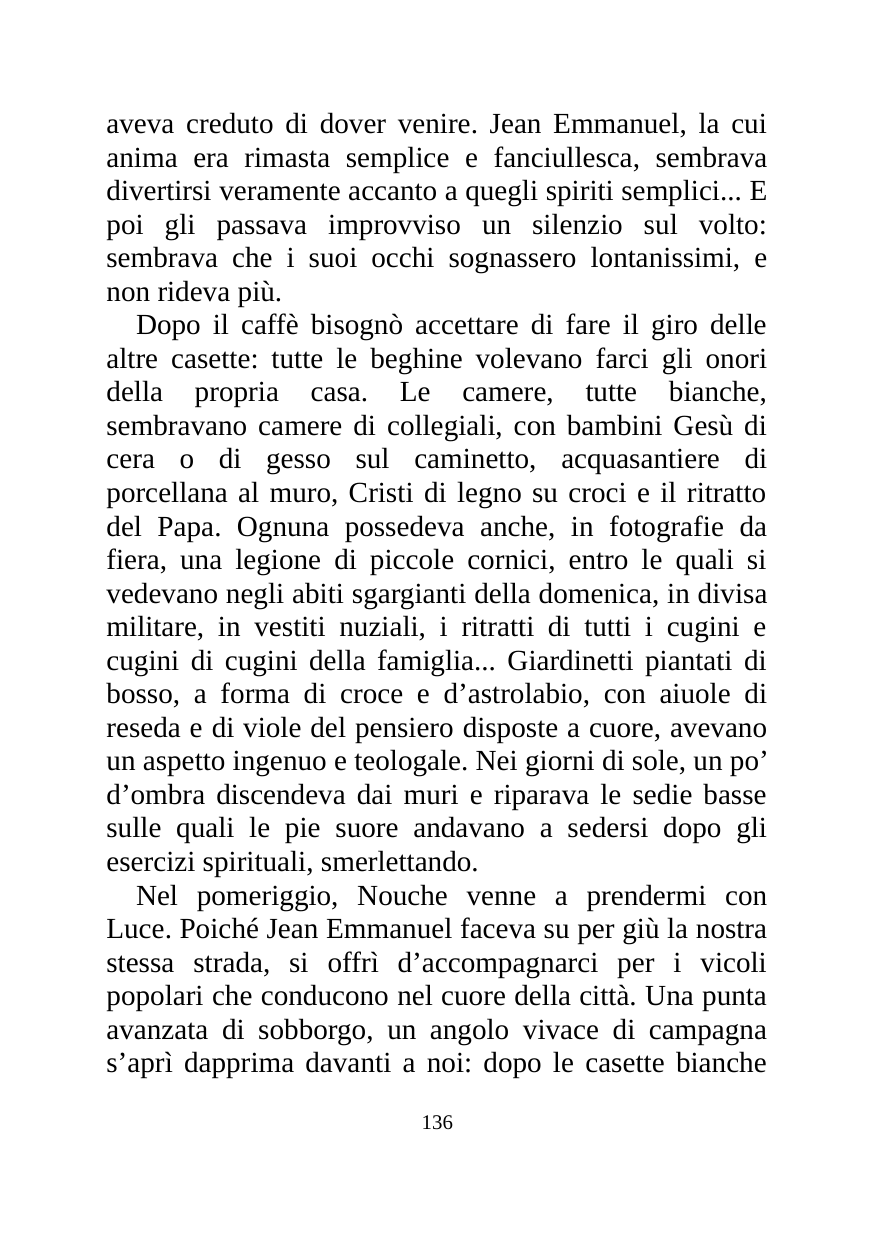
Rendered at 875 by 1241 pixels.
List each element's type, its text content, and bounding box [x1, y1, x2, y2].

text Dopo il caffè bisognò accettare di fare il giro delle altre casette: tutte le beghine volevano farci gli onori della propria casa. Le camere, tutte bianche, sembravano camere di collegiali, con bambini Gesù di cera o di gesso sul caminetto, acquasantiere di porcellana al muro, Cristi di legno su croci e il ritratto del Papa. Ognuna possedeva anche, in fotografie da fiera, una legione di piccole cornici, entro le quali si vedevano negli abiti sgargianti della domenica, in divisa militare, in vestiti nuziali, i ritratti di tutti i cugini e cugini di cugini della famiglia... Giardinetti piantati di bosso, a forma di croce e d’astrolabio, con aiuole di reseda e di viole del pensiero disposte a cuore, avevano un aspetto ingenuo e teologale. Nei giorni di sole, un po’ d’ombra discendeva dai muri e riparava le sedie basse sulle quali le pie suore andavano a sedersi dopo gli esercizi spirituali, smerlettando. [106, 307, 768, 878]
text Nel pomeriggio, Nouche venne a prendermi con Luce. Poiché Jean Emmanuel faceva su per giù la nostra stessa strada, si offrì d’accompagnarci per i vicoli popolari che conducono nel cuore della città. Una punta avanzata di sobborgo, un angolo vivace di campagna s’aprì dapprima davanti a noi: dopo le casette bianche [106, 878, 768, 1079]
text aveva creduto di dover venire. Jean Emmanuel, la cui anima era rimasta semplice e fanciullesca, sembrava divertirsi veramente accanto a quegli spiriti semplici... E poi gli passava improvviso un silenzio sul volto: sembrava che i suoi occhi sognassero lontanissimi, e non rideva più. [106, 106, 768, 307]
